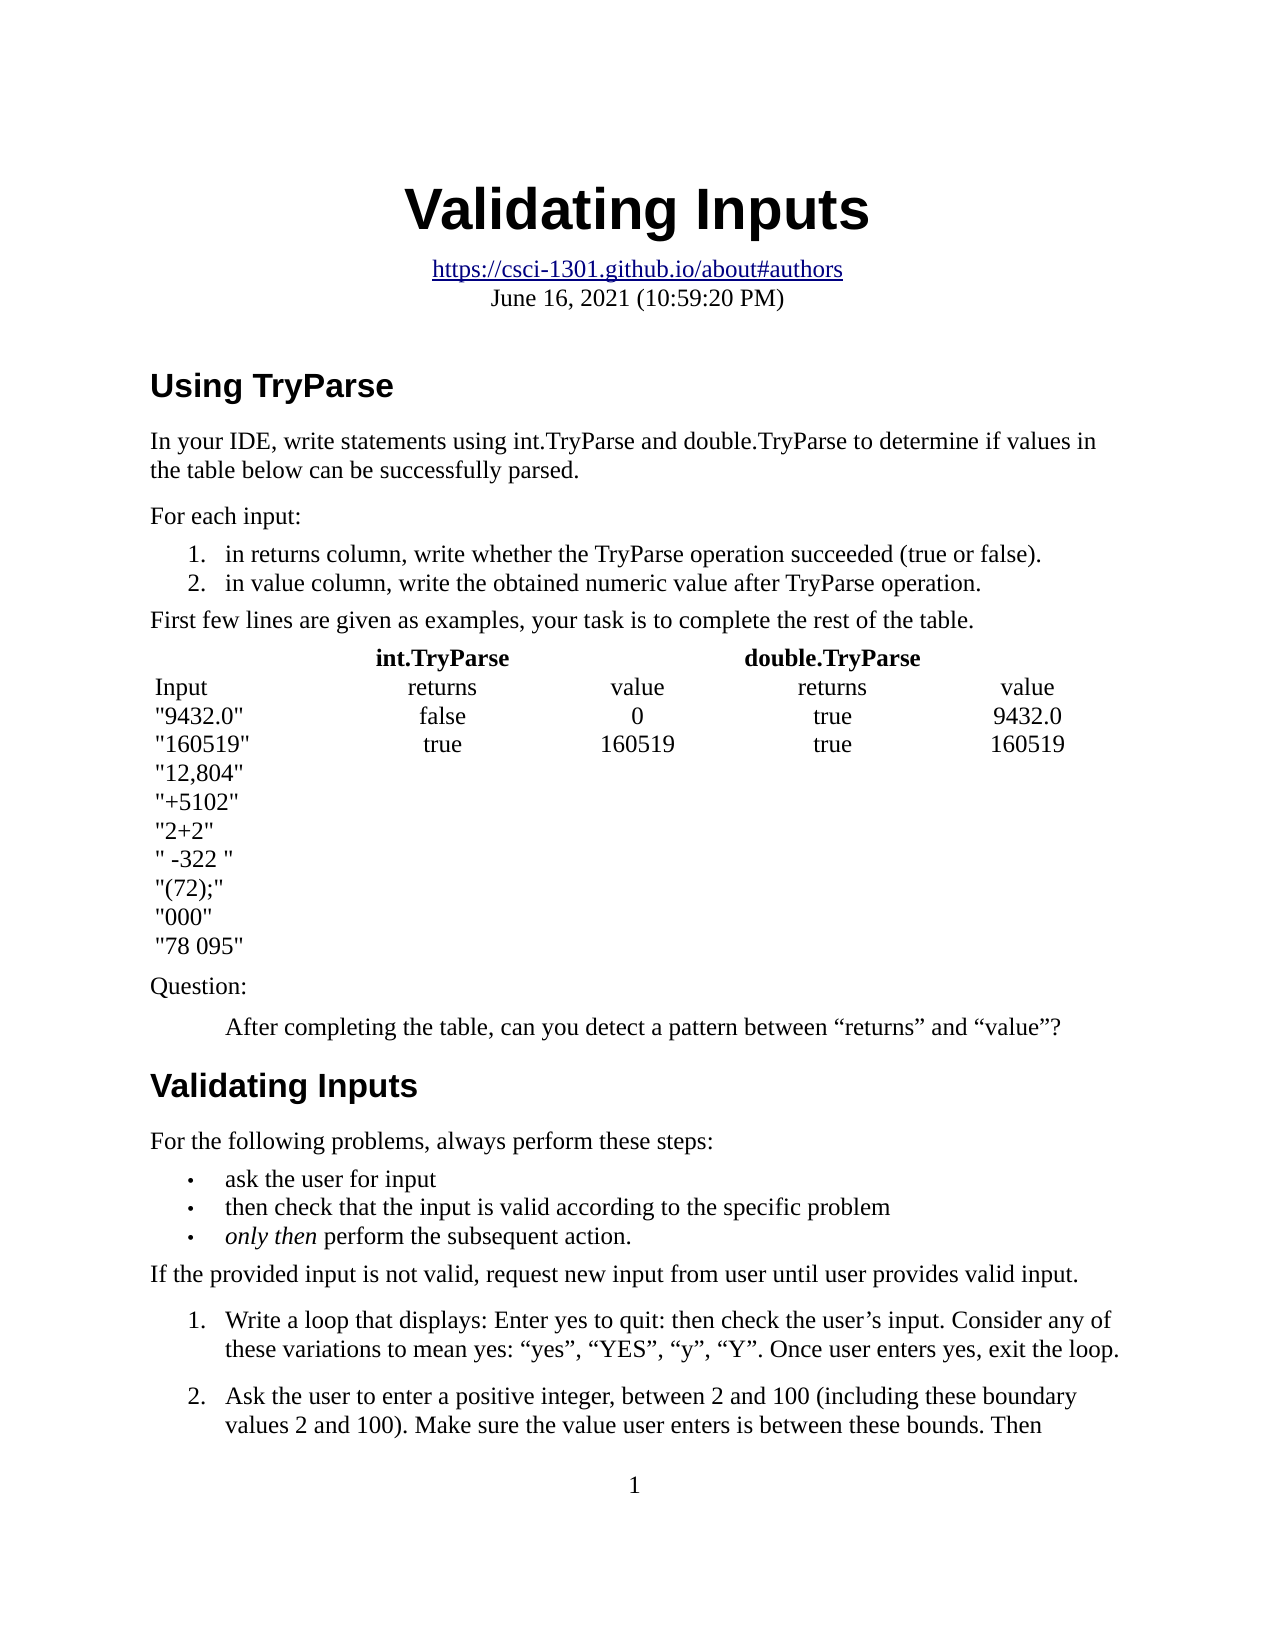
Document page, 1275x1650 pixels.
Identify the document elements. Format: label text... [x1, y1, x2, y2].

table_cell [540, 845, 735, 873]
list in value column, write the obtained numeric value after TryParse operation. [187, 568, 1125, 597]
table_cell [540, 816, 735, 844]
table_cell [735, 758, 930, 787]
table_cell [345, 816, 540, 844]
table_cell Input [150, 672, 345, 701]
table_cell true [735, 730, 930, 758]
text For the following problems, always perform these steps: [150, 1126, 1125, 1155]
title Validating Inputs [150, 175, 1125, 242]
text In your IDE, write statements using int.TryParse and double.TryParse to determine if values in the table below can be successfully parsed. [150, 426, 1125, 483]
table_cell "(72);" [150, 873, 345, 902]
list in returns column, write whether the TryParse operation succeeded (true or false). [187, 539, 1125, 568]
table_cell [930, 816, 1125, 844]
table_cell [735, 873, 930, 902]
table_cell [345, 931, 540, 959]
table_cell value [540, 672, 735, 701]
table_cell "160519" [150, 730, 345, 758]
text After completing the table, can you detect a pattern between “returns” and “value”? [225, 1012, 1125, 1041]
table_header int.TryParse [345, 643, 540, 672]
text For each input: [150, 501, 1125, 530]
table_cell 0 [540, 701, 735, 729]
subtitle Validating Inputs [150, 1066, 1125, 1104]
text If the provided input is not valid, request new input from user until user provides valid input. [150, 1259, 1125, 1288]
list only then perform the subsequent action. [187, 1221, 1125, 1250]
table_cell "12,804" [150, 758, 345, 787]
table_cell true [345, 730, 540, 758]
table_cell [930, 845, 1125, 873]
table_cell [540, 787, 735, 816]
table_cell [345, 787, 540, 816]
table_header [150, 643, 345, 672]
table_cell [930, 787, 1125, 816]
table_cell [540, 758, 735, 787]
table_cell " -322 " [150, 845, 345, 873]
table_cell returns [735, 672, 930, 701]
list then check that the input is valid according to the specific problem [187, 1192, 1125, 1221]
table_header [930, 643, 1125, 672]
table_cell false [345, 701, 540, 729]
text Question: [150, 971, 1125, 1000]
table_cell [540, 902, 735, 931]
table_cell "000" [150, 902, 345, 931]
table_cell [930, 873, 1125, 902]
table_cell [540, 931, 735, 959]
text First few lines are given as examples, your task is to complete the rest of the table. [150, 606, 1125, 634]
table_cell [735, 816, 930, 844]
table_cell [345, 845, 540, 873]
table_header double.TryParse [735, 643, 930, 672]
table_cell [345, 758, 540, 787]
table_cell "9432.0" [150, 701, 345, 729]
table_cell returns [345, 672, 540, 701]
table_header [540, 643, 735, 672]
table_cell true [735, 701, 930, 729]
text June 16, 2021 (10:59:20 PM) [150, 283, 1125, 312]
table_cell 9432.0 [930, 701, 1125, 729]
table_cell 160519 [930, 730, 1125, 758]
table_cell "78 095" [150, 931, 345, 959]
table_cell [735, 845, 930, 873]
list Ask the user to enter a positive integer, between 2 and 100 (including these boundary values 2 and 100). Make sure the value user enters is between these bounds. Then [187, 1381, 1125, 1438]
list ask the user for input [187, 1164, 1125, 1192]
table_cell [930, 931, 1125, 959]
table_cell [540, 873, 735, 902]
subtitle Using TryParse [150, 366, 1125, 404]
table_cell [735, 787, 930, 816]
table_cell "+5102" [150, 787, 345, 816]
text https://csci-1301.github.io/about#authors [150, 254, 1125, 283]
table_cell 160519 [540, 730, 735, 758]
table_cell value [930, 672, 1125, 701]
table_cell [735, 931, 930, 959]
table_cell [930, 902, 1125, 931]
table_cell [345, 902, 540, 931]
table_cell [345, 873, 540, 902]
table_cell [735, 902, 930, 931]
list Write a loop that displays: Enter yes to quit: then check the user’s input. Consider any of these variations to mean yes: “yes”, “YES”, “y”, “Y”. Once user enters yes, exit the loop. [187, 1306, 1125, 1363]
table_cell "2+2" [150, 816, 345, 844]
table_cell [930, 758, 1125, 787]
